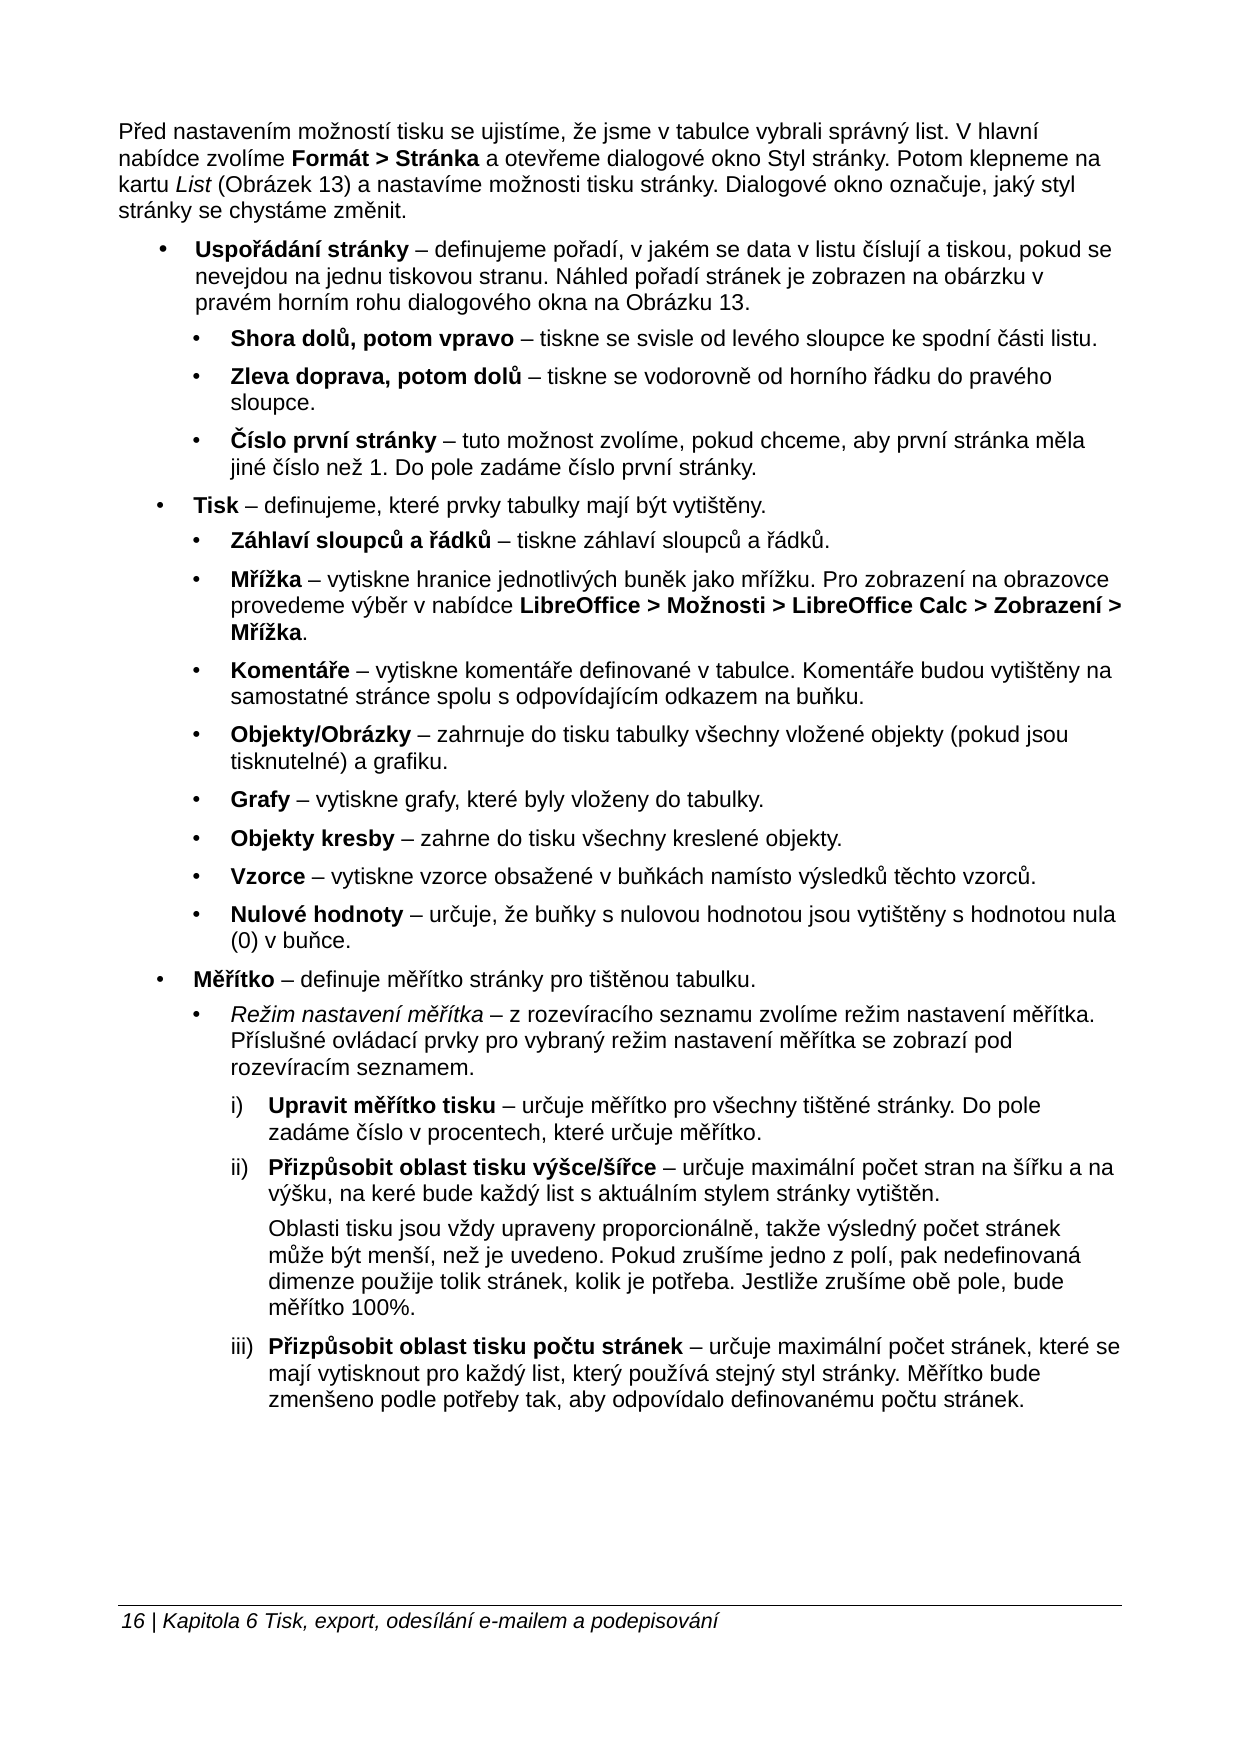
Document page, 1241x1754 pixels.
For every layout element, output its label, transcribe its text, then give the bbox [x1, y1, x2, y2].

list Tisk – definujeme, které prvky tabulky mají být vytištěny. [156, 492, 1122, 518]
list Upravit měřítko tisku – určuje měřítko pro všechny tištěné stránky. Do pole zadáme číslo v procentech, které určuje měřítko. [231, 1092, 1122, 1145]
text Před nastavením možností tisku se ujistíme, že jsme v tabulce vybrali správný list. V hlavní nabídce zvolíme Formát > Stránka a otevřeme dialogové okno Styl stránky. Potom klepneme na kartu List (Obrázek 13) a nastavíme možnosti tisku stránky. Dialogové okno označuje, jaký styl stránky se chystáme změnit. [118, 118, 1122, 223]
list Přizpůsobit oblast tisku počtu stránek – určuje maximální počet stránek, které se mají vytisknout pro každý list, který používá stejný styl stránky. Měřítko bude zmenšeno podle potřeby tak, aby odpovídalo definovanému počtu stránek. [231, 1333, 1122, 1412]
list Vzorce – vytiskne vzorce obsažené v buňkách namísto výsledků těchto vzorců. [192, 863, 1122, 889]
list Zleva doprava, potom dolů – tiskne se vodorovně od horního řádku do pravého sloupce. [192, 363, 1122, 416]
list Mřížka – vytiskne hranice jednotlivých buněk jako mřížku. Pro zobrazení na obrazovce provedeme výběr v nabídce LibreOffice > Možnosti > LibreOffice Calc > Zobrazení > Mřížka. [192, 566, 1122, 645]
list Objekty/Obrázky – zahrnuje do tisku tabulky všechny vložené objekty (pokud jsou tisknutelné) a grafiku. [192, 721, 1122, 774]
list Přizpůsobit oblast tisku výšce/šířce – určuje maximální počet stran na šířku a na výšku, na keré bude každý list s aktuálním stylem stránky vytištěn. [231, 1154, 1122, 1206]
list Měřítko – definuje měřítko stránky pro tištěnou tabulku. [156, 966, 1122, 992]
list Režim nastavení měřítka – z rozevíracího seznamu zvolíme režim nastavení měřítka. Příslušné ovládací prvky pro vybraný režim nastavení měřítka se zobrazí pod rozevíracím seznamem. [192, 1001, 1122, 1080]
list Uspořádání stránky – definujeme pořadí, v jakém se data v listu číslují a tiskou, pokud se nevejdou na jednu tiskovou stranu. Náhled pořadí stránek je zobrazen na obárzku v pravém horním rohu dialogového okna na Obrázku 13. [156, 236, 1122, 316]
list Nulové hodnoty – určuje, že buňky s nulovou hodnotou jsou vytištěny s hodnotou nula (0) v buňce. [192, 901, 1122, 954]
list Grafy – vytiskne grafy, které byly vloženy do tabulky. [192, 786, 1122, 812]
text Oblasti tisku jsou vždy upraveny proporcionálně, takže výsledný počet stránek může být menší, než je uvedeno. Pokud zrušíme jedno z polí, pak nedefinovaná dimenze použije tolik stránek, kolik je potřeba. Jestliže zrušíme obě pole, bude měřítko 100%. [268, 1215, 1122, 1321]
list Objekty kresby – zahrne do tisku všechny kreslené objekty. [192, 824, 1122, 851]
list Číslo první stránky – tuto možnost zvolíme, pokud chceme, aby první stránka měla jiné číslo než 1. Do pole zadáme číslo první stránky. [192, 427, 1122, 480]
list Záhlaví sloupců a řádků – tiskne záhlaví sloupců a řádků. [192, 527, 1122, 554]
list Komentáře – vytiskne komentáře definované v tabulce. Komentáře budou vytištěny na samostatné stránce spolu s odpovídajícím odkazem na buňku. [192, 657, 1122, 709]
list Shora dolů, potom vpravo – tiskne se svisle od levého sloupce ke spodní části listu. [192, 324, 1122, 351]
